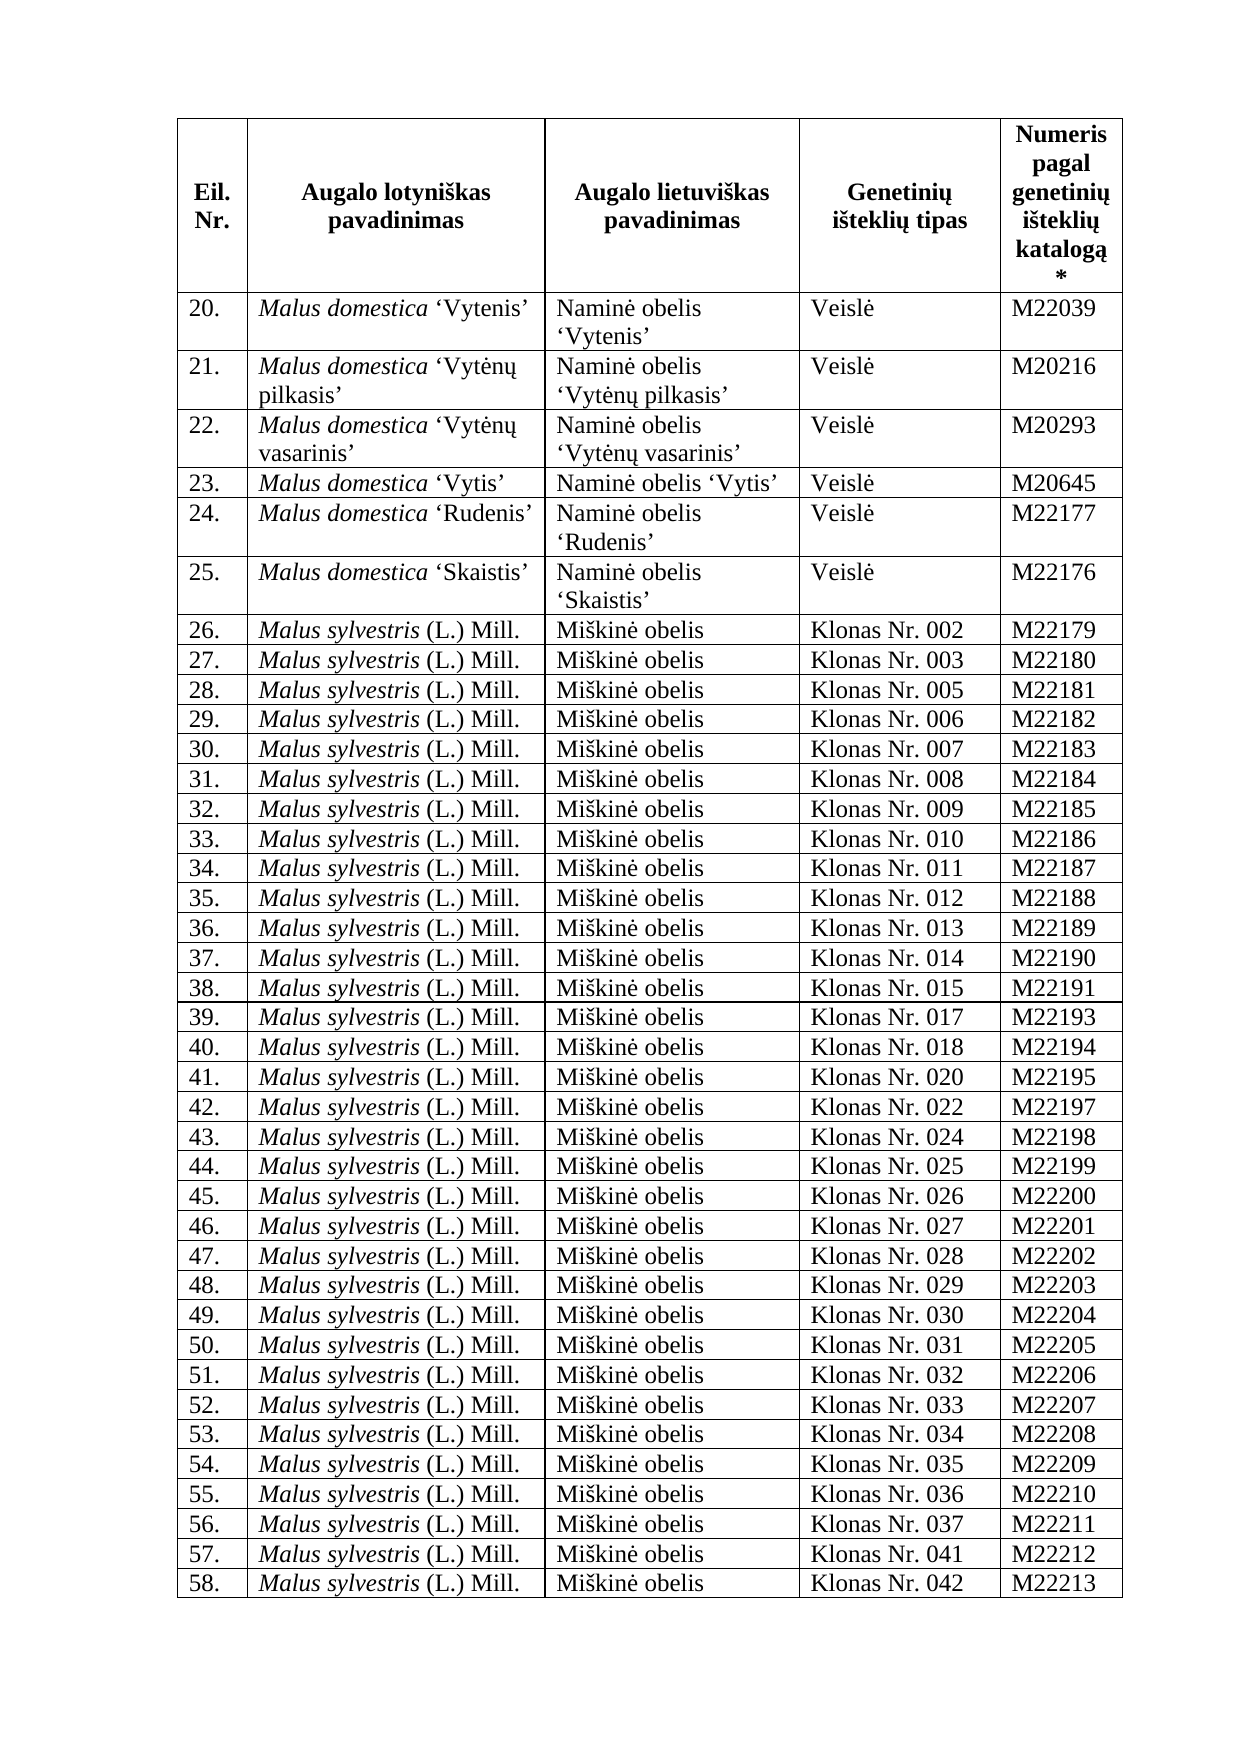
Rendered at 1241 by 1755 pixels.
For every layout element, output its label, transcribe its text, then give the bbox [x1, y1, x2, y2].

table_cell 32. [178, 794, 247, 823]
table_cell M22194 [1001, 1032, 1122, 1061]
table_cell Naminė obelis ‘Vytis’ [546, 468, 799, 497]
table_cell Miškinė obelis [546, 824, 799, 852]
table_cell Malus sylvestris (L.) Mill. [248, 943, 544, 972]
table_cell Klonas Nr. 034 [800, 1420, 1000, 1448]
table_cell Veislė [800, 468, 1000, 497]
table_cell Malus sylvestris (L.) Mill. [248, 764, 544, 793]
table_cell M20216 [1001, 351, 1122, 409]
table_cell Miškinė obelis [546, 794, 799, 823]
table_cell Miškinė obelis [546, 1122, 799, 1150]
table_cell Malus sylvestris (L.) Mill. [248, 1569, 544, 1597]
table_cell Malus sylvestris (L.) Mill. [248, 1390, 544, 1418]
table_cell Malus sylvestris (L.) Mill. [248, 1211, 544, 1240]
table_cell Klonas Nr. 007 [800, 734, 1000, 763]
table_cell M22206 [1001, 1360, 1122, 1389]
table_cell Miškinė obelis [546, 1151, 799, 1180]
table_cell Miškinė obelis [546, 883, 799, 912]
table_cell M22184 [1001, 764, 1122, 793]
table_cell Malus sylvestris (L.) Mill. [248, 1092, 544, 1121]
table_cell Malus domestica ‘Vytis’ [248, 468, 544, 497]
table_cell Klonas Nr. 037 [800, 1509, 1000, 1538]
table_cell Miškinė obelis [546, 1390, 799, 1418]
table_cell Klonas Nr. 006 [800, 705, 1000, 733]
table_cell Miškinė obelis [546, 943, 799, 972]
table_cell 28. [178, 675, 247, 703]
table_cell Klonas Nr. 032 [800, 1360, 1000, 1389]
table_cell 41. [178, 1062, 247, 1091]
table_cell Malus sylvestris (L.) Mill. [248, 734, 544, 763]
table_cell Miškinė obelis [546, 1211, 799, 1240]
table_cell Veislė [800, 557, 1000, 614]
table_cell 55. [178, 1479, 247, 1508]
table_cell Malus sylvestris (L.) Mill. [248, 1271, 544, 1299]
table_cell Miškinė obelis [546, 734, 799, 763]
table_cell Malus sylvestris (L.) Mill. [248, 1479, 544, 1508]
table_cell Klonas Nr. 036 [800, 1479, 1000, 1508]
table_cell Malus sylvestris (L.) Mill. [248, 1003, 544, 1031]
table_cell Klonas Nr. 030 [800, 1300, 1000, 1329]
table_cell M22213 [1001, 1569, 1122, 1597]
table_cell Malus sylvestris (L.) Mill. [248, 1241, 544, 1269]
table_cell M22191 [1001, 973, 1122, 1001]
table_cell Miškinė obelis [546, 973, 799, 1001]
table_cell 57. [178, 1539, 247, 1567]
table_cell Veislė [800, 351, 1000, 409]
table_cell Klonas Nr. 027 [800, 1211, 1000, 1240]
table_cell Malus sylvestris (L.) Mill. [248, 1539, 544, 1567]
table_cell Klonas Nr. 015 [800, 973, 1000, 1001]
table_cell 53. [178, 1420, 247, 1448]
table_cell M22193 [1001, 1003, 1122, 1031]
table_cell Miškinė obelis [546, 913, 799, 942]
table_cell Malus sylvestris (L.) Mill. [248, 913, 544, 942]
table_cell M22207 [1001, 1390, 1122, 1418]
table_cell M20293 [1001, 410, 1122, 467]
table_header Eil. Nr. [178, 119, 247, 292]
table_cell Malus sylvestris (L.) Mill. [248, 645, 544, 674]
table_cell 23. [178, 468, 247, 497]
table_cell M22039 [1001, 293, 1122, 350]
table_cell Miškinė obelis [546, 1569, 799, 1597]
table_cell 51. [178, 1360, 247, 1389]
table_cell Miškinė obelis [546, 1360, 799, 1389]
table_cell Miškinė obelis [546, 615, 799, 644]
table_cell Miškinė obelis [546, 675, 799, 703]
table_cell Klonas Nr. 020 [800, 1062, 1000, 1091]
table_cell 46. [178, 1211, 247, 1240]
table_cell M22185 [1001, 794, 1122, 823]
table_cell Klonas Nr. 013 [800, 913, 1000, 942]
table_cell Klonas Nr. 011 [800, 854, 1000, 882]
table_cell 25. [178, 557, 247, 614]
table_cell 52. [178, 1390, 247, 1418]
table_cell M22211 [1001, 1509, 1122, 1538]
table_header Augalo lietuviškas pavadinimas [546, 119, 799, 292]
table_cell 56. [178, 1509, 247, 1538]
table_cell Malus domestica ‘Vytėnų pilkasis’ [248, 351, 544, 409]
table_cell 45. [178, 1181, 247, 1210]
table_cell Malus sylvestris (L.) Mill. [248, 1449, 544, 1478]
table_cell Malus sylvestris (L.) Mill. [248, 615, 544, 644]
table_cell M22189 [1001, 913, 1122, 942]
table_cell Malus sylvestris (L.) Mill. [248, 973, 544, 1001]
table_cell Malus sylvestris (L.) Mill. [248, 1151, 544, 1180]
table_cell Malus sylvestris (L.) Mill. [248, 705, 544, 733]
table_cell 21. [178, 351, 247, 409]
table_cell Klonas Nr. 005 [800, 675, 1000, 703]
table_cell Klonas Nr. 033 [800, 1390, 1000, 1418]
table_cell Klonas Nr. 008 [800, 764, 1000, 793]
table_cell M20645 [1001, 468, 1122, 497]
table_cell Veislė [800, 293, 1000, 350]
table_cell Klonas Nr. 042 [800, 1569, 1000, 1597]
table_cell Klonas Nr. 041 [800, 1539, 1000, 1567]
table_cell Miškinė obelis [546, 645, 799, 674]
table_cell Miškinė obelis [546, 1449, 799, 1478]
table_cell M22181 [1001, 675, 1122, 703]
table_cell Veislė [800, 498, 1000, 556]
table_cell Naminė obelis ‘Skaistis’ [546, 557, 799, 614]
table_cell Malus sylvestris (L.) Mill. [248, 794, 544, 823]
table_cell Naminė obelis ‘Rudenis’ [546, 498, 799, 556]
table_cell 36. [178, 913, 247, 942]
table_cell 48. [178, 1271, 247, 1299]
table_header Augalo lotyniškas pavadinimas [248, 119, 544, 292]
table_cell 49. [178, 1300, 247, 1329]
table_cell Malus sylvestris (L.) Mill. [248, 1300, 544, 1329]
table_cell Klonas Nr. 024 [800, 1122, 1000, 1150]
table_cell 39. [178, 1003, 247, 1031]
table_cell M22197 [1001, 1092, 1122, 1121]
table_cell 42. [178, 1092, 247, 1121]
table_cell 29. [178, 705, 247, 733]
table_cell 24. [178, 498, 247, 556]
table_cell Malus sylvestris (L.) Mill. [248, 1330, 544, 1359]
table_cell Malus domestica ‘Vytėnų vasarinis’ [248, 410, 544, 467]
table_cell Miškinė obelis [546, 1003, 799, 1031]
table_cell Malus sylvestris (L.) Mill. [248, 824, 544, 852]
table_cell M22187 [1001, 854, 1122, 882]
table_cell 44. [178, 1151, 247, 1180]
table_cell Malus sylvestris (L.) Mill. [248, 1360, 544, 1389]
table_cell M22209 [1001, 1449, 1122, 1478]
table_cell 20. [178, 293, 247, 350]
table_cell Malus domestica ‘Skaistis’ [248, 557, 544, 614]
table_cell Malus sylvestris (L.) Mill. [248, 1032, 544, 1061]
table_cell Miškinė obelis [546, 705, 799, 733]
table_cell Miškinė obelis [546, 1062, 799, 1091]
table_cell Miškinė obelis [546, 1300, 799, 1329]
table_cell Klonas Nr. 010 [800, 824, 1000, 852]
table_cell M22210 [1001, 1479, 1122, 1508]
table_header Genetinių išteklių tipas [800, 119, 1000, 292]
table_cell Miškinė obelis [546, 1420, 799, 1448]
table_cell 35. [178, 883, 247, 912]
table_cell M22201 [1001, 1211, 1122, 1240]
table_cell Miškinė obelis [546, 764, 799, 793]
table_cell Miškinė obelis [546, 1271, 799, 1299]
table_cell Miškinė obelis [546, 1330, 799, 1359]
table_cell 30. [178, 734, 247, 763]
table_cell M22179 [1001, 615, 1122, 644]
table_cell Malus sylvestris (L.) Mill. [248, 1122, 544, 1150]
table_cell Miškinė obelis [546, 1509, 799, 1538]
table_cell Malus sylvestris (L.) Mill. [248, 1181, 544, 1210]
table_cell Miškinė obelis [546, 854, 799, 882]
table_cell Miškinė obelis [546, 1032, 799, 1061]
table_cell Naminė obelis ‘Vytėnų pilkasis’ [546, 351, 799, 409]
table_cell 37. [178, 943, 247, 972]
table_cell Klonas Nr. 026 [800, 1181, 1000, 1210]
table_cell Malus sylvestris (L.) Mill. [248, 883, 544, 912]
table_cell M22212 [1001, 1539, 1122, 1567]
table_cell Miškinė obelis [546, 1241, 799, 1269]
table_cell Naminė obelis ‘Vytenis’ [546, 293, 799, 350]
table_cell M22182 [1001, 705, 1122, 733]
table_cell Malus domestica ‘Vytenis’ [248, 293, 544, 350]
table_cell M22203 [1001, 1271, 1122, 1299]
table_cell M22205 [1001, 1330, 1122, 1359]
table_cell Klonas Nr. 025 [800, 1151, 1000, 1180]
table_cell 40. [178, 1032, 247, 1061]
table_cell M22186 [1001, 824, 1122, 852]
table_cell 26. [178, 615, 247, 644]
table_cell Klonas Nr. 003 [800, 645, 1000, 674]
table_cell 22. [178, 410, 247, 467]
table_cell Klonas Nr. 009 [800, 794, 1000, 823]
table_cell Malus sylvestris (L.) Mill. [248, 675, 544, 703]
table_cell Klonas Nr. 018 [800, 1032, 1000, 1061]
table_cell M22183 [1001, 734, 1122, 763]
table_cell M22195 [1001, 1062, 1122, 1091]
table_cell Klonas Nr. 022 [800, 1092, 1000, 1121]
table_cell 43. [178, 1122, 247, 1150]
table_cell 33. [178, 824, 247, 852]
table_cell M22188 [1001, 883, 1122, 912]
table_cell 58. [178, 1569, 247, 1597]
table_cell Veislė [800, 410, 1000, 467]
table_cell Klonas Nr. 031 [800, 1330, 1000, 1359]
table_header Numeris pagal genetinių išteklių katalogą* [1001, 119, 1122, 292]
table_cell Malus sylvestris (L.) Mill. [248, 854, 544, 882]
table_cell Klonas Nr. 035 [800, 1449, 1000, 1478]
table_cell M22208 [1001, 1420, 1122, 1448]
table_cell Klonas Nr. 012 [800, 883, 1000, 912]
table_cell Miškinė obelis [546, 1092, 799, 1121]
table_cell M22199 [1001, 1151, 1122, 1180]
table_cell 34. [178, 854, 247, 882]
table_cell 50. [178, 1330, 247, 1359]
table_cell 38. [178, 973, 247, 1001]
table_cell M22204 [1001, 1300, 1122, 1329]
table_cell Malus domestica ‘Rudenis’ [248, 498, 544, 556]
table_cell 54. [178, 1449, 247, 1478]
table_cell Klonas Nr. 002 [800, 615, 1000, 644]
table_cell Klonas Nr. 014 [800, 943, 1000, 972]
table_cell Klonas Nr. 028 [800, 1241, 1000, 1269]
table_cell Klonas Nr. 029 [800, 1271, 1000, 1299]
table_cell Malus sylvestris (L.) Mill. [248, 1062, 544, 1091]
table_cell M22176 [1001, 557, 1122, 614]
table_cell 31. [178, 764, 247, 793]
table_cell Miškinė obelis [546, 1479, 799, 1508]
table_cell M22180 [1001, 645, 1122, 674]
table_cell M22202 [1001, 1241, 1122, 1269]
table_cell Miškinė obelis [546, 1539, 799, 1567]
table_cell M22200 [1001, 1181, 1122, 1210]
table_cell Naminė obelis ‘Vytėnų vasarinis’ [546, 410, 799, 467]
table_cell M22177 [1001, 498, 1122, 556]
table_cell 27. [178, 645, 247, 674]
table_cell Klonas Nr. 017 [800, 1003, 1000, 1031]
table_cell Malus sylvestris (L.) Mill. [248, 1509, 544, 1538]
table_cell Malus sylvestris (L.) Mill. [248, 1420, 544, 1448]
table_cell Miškinė obelis [546, 1181, 799, 1210]
table_cell M22190 [1001, 943, 1122, 972]
table_cell 47. [178, 1241, 247, 1269]
table_cell M22198 [1001, 1122, 1122, 1150]
